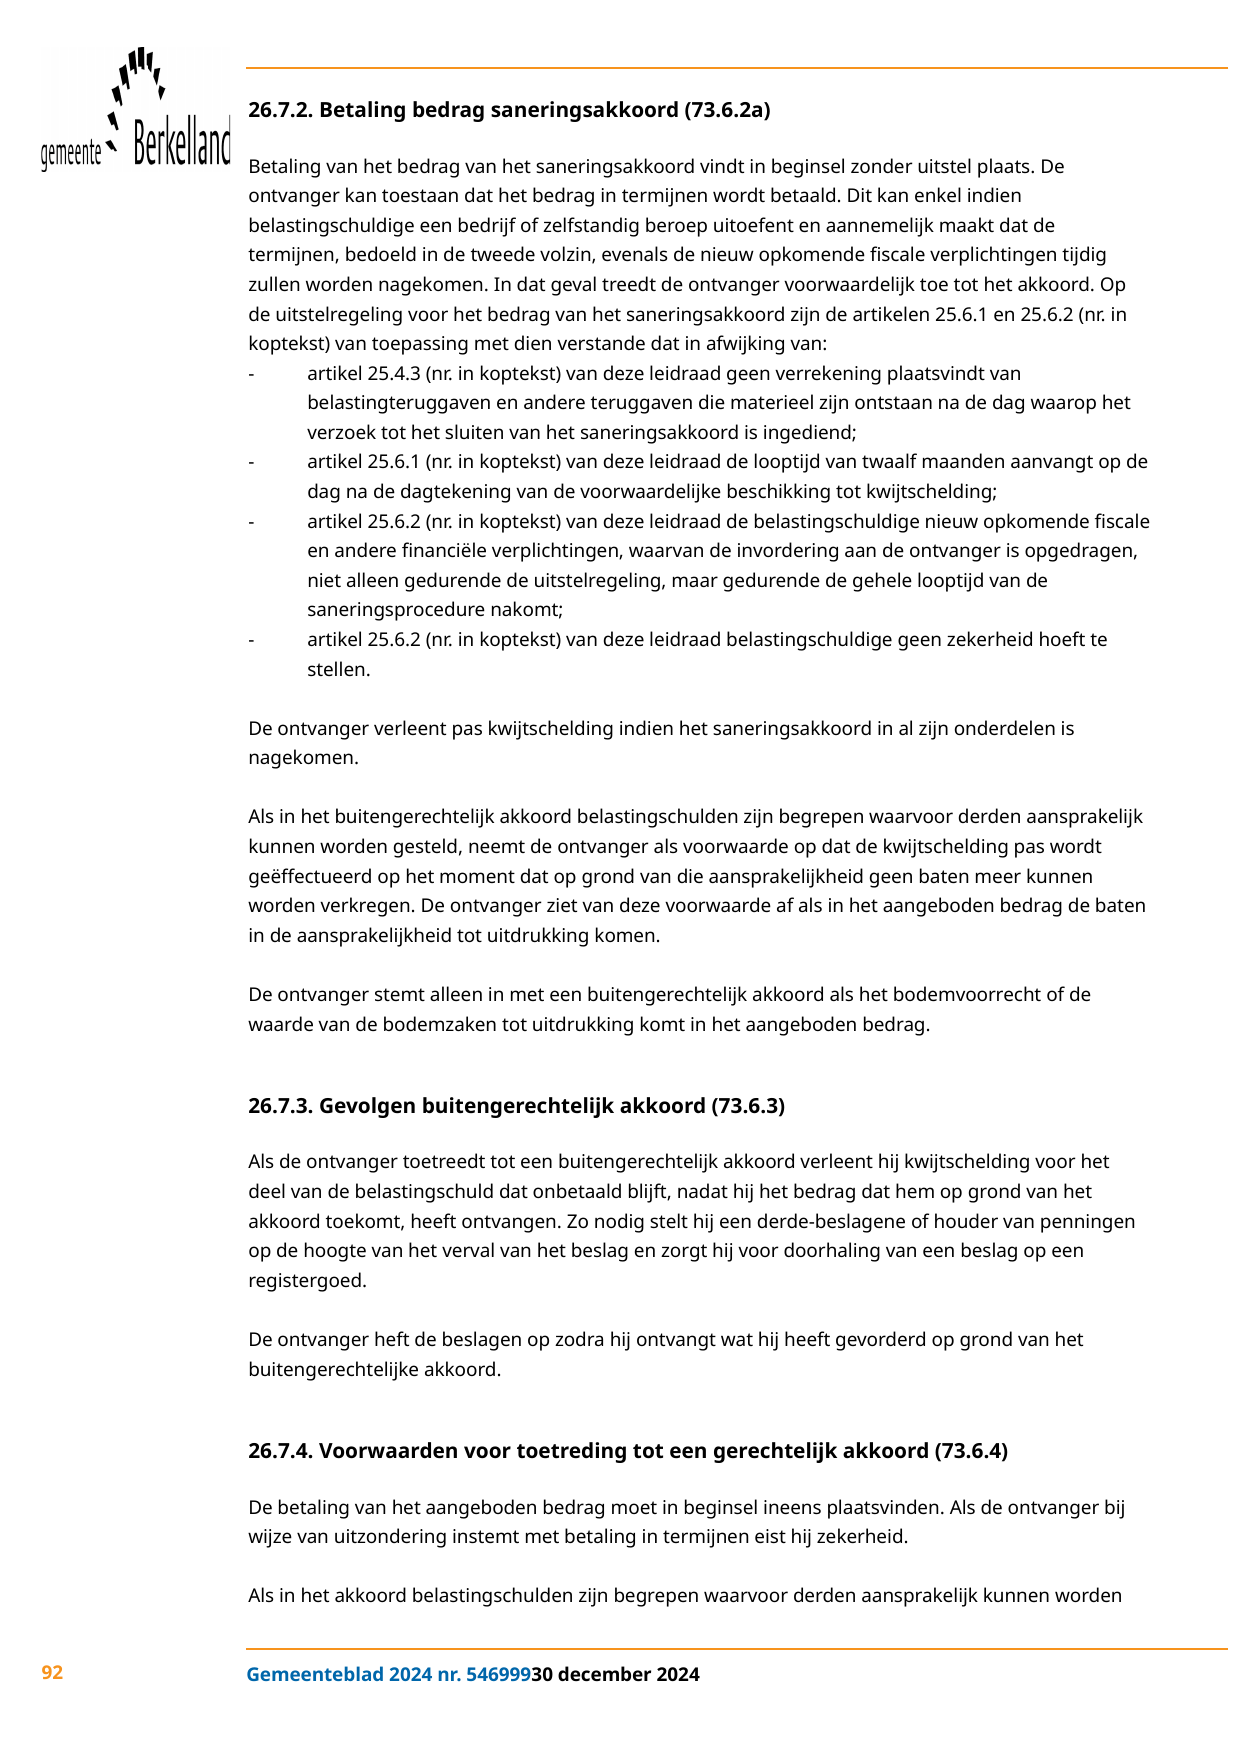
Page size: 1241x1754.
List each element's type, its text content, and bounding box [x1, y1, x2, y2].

text De ontvanger stemt alleen in met een buitengerechtelijk akkoord als het bodemvoorrecht of de waarde van de bodemzaken tot uitdrukking komt in het aangeboden bedrag. [248, 981, 1152, 1036]
picture [41, 47, 231, 172]
text Als in het buitengerechtelijk akkoord belastingschulden zijn begrepen waarvoor derden aansprakelijk kunnen worden gesteld, neemt de ontvanger als voorwaarde op dat de kwijtschelding pas wordt geëffectueerd op het moment dat op grond van die aansprakelijkheid geen baten meer kunnen worden verkregen. De ontvanger ziet van deze voorwaarde af als in het aangeboden bedrag de baten in de aansprakelijkheid tot uitdrukking komen. [248, 804, 1152, 948]
text 26.7.4. Voorwaarden voor toetreding tot een gerechtelijk akkoord (73.6.4) [248, 1436, 1152, 1464]
text 26.7.3. Gevolgen buitengerechtelijk akkoord (73.6.3) [248, 1091, 1152, 1119]
text De betaling van het aangeboden bedrag moet in beginsel ineens plaatsvinden. Als de ontvanger bij wijze van uitzondering instemt met betaling in termijnen eist hij zekerheid. [248, 1494, 1152, 1549]
list artikel 25.6.2 (nr. in koptekst) van deze leidraad belastingschuldige geen zekerheid hoeft te stellen. [248, 626, 1152, 681]
list artikel 25.6.2 (nr. in koptekst) van deze leidraad de belastingschuldige nieuw opkomende fiscale en andere financiële verplichtingen, waarvan de invordering aan de ontvanger is opgedragen, niet alleen gedurende de uitstelregeling, maar gedurende de gehele looptijd van de saneringsprocedure nakomt; [248, 508, 1152, 622]
text De ontvanger verleent pas kwijtschelding indien het saneringsakkoord in al zijn onderdelen is nagekomen. [248, 715, 1152, 770]
text Als de ontvanger toetreedt tot een buitengerechtelijk akkoord verleent hij kwijtschelding voor het deel van de belastingschuld dat onbetaald blijft, nadat hij het bedrag dat hem op grond van het akkoord toekomt, heeft ontvangen. Zo nodig stelt hij een derde-beslagene of houder van penningen op de hoogte van het verval van het beslag en zorgt hij voor doorhaling van een beslag op een registergoed. [248, 1149, 1152, 1293]
list artikel 25.6.1 (nr. in koptekst) van deze leidraad de looptijd van twaalf maanden aanvangt op de dag na de dagtekening van de voorwaardelijke beschikking tot kwijtschelding; [248, 449, 1152, 504]
text Betaling van het bedrag van het saneringsakkoord vindt in beginsel zonder uitstel plaats. De ontvanger kan toestaan dat het bedrag in termijnen wordt betaald. Dit kan enkel indien belastingschuldige een bedrijf of zelfstandig beroep uitoefent en aannemelijk maakt dat de termijnen, bedoeld in de tweede volzin, evenals de nieuw opkomende fiscale verplichtingen tijdig zullen worden nagekomen. In dat geval treedt de ontvanger voorwaardelijk toe tot het akkoord. Op de uitstelregeling voor het bedrag van het saneringsakkoord zijn de artikelen 25.6.1 en 25.6.2 (nr. in koptekst) van toepassing met dien verstande dat in afwijking van: [248, 153, 1152, 356]
text Als in het akkoord belastingschulden zijn begrepen waarvoor derden aansprakelijk kunnen worden [248, 1583, 1152, 1608]
text De ontvanger heft de beslagen op zodra hij ontvangt wat hij heeft gevorderd op grond van het buitengerechtelijke akkoord. [248, 1326, 1152, 1382]
list artikel 25.4.3 (nr. in koptekst) van deze leidraad geen verrekening plaatsvindt van belastingteruggaven en andere teruggaven die materieel zijn ontstaan na de dag waarop het verzoek tot het sluiten van het saneringsakkoord is ingediend; [248, 360, 1152, 445]
text 26.7.2. Betaling bedrag saneringsakkoord (73.6.2a) [248, 95, 1152, 123]
